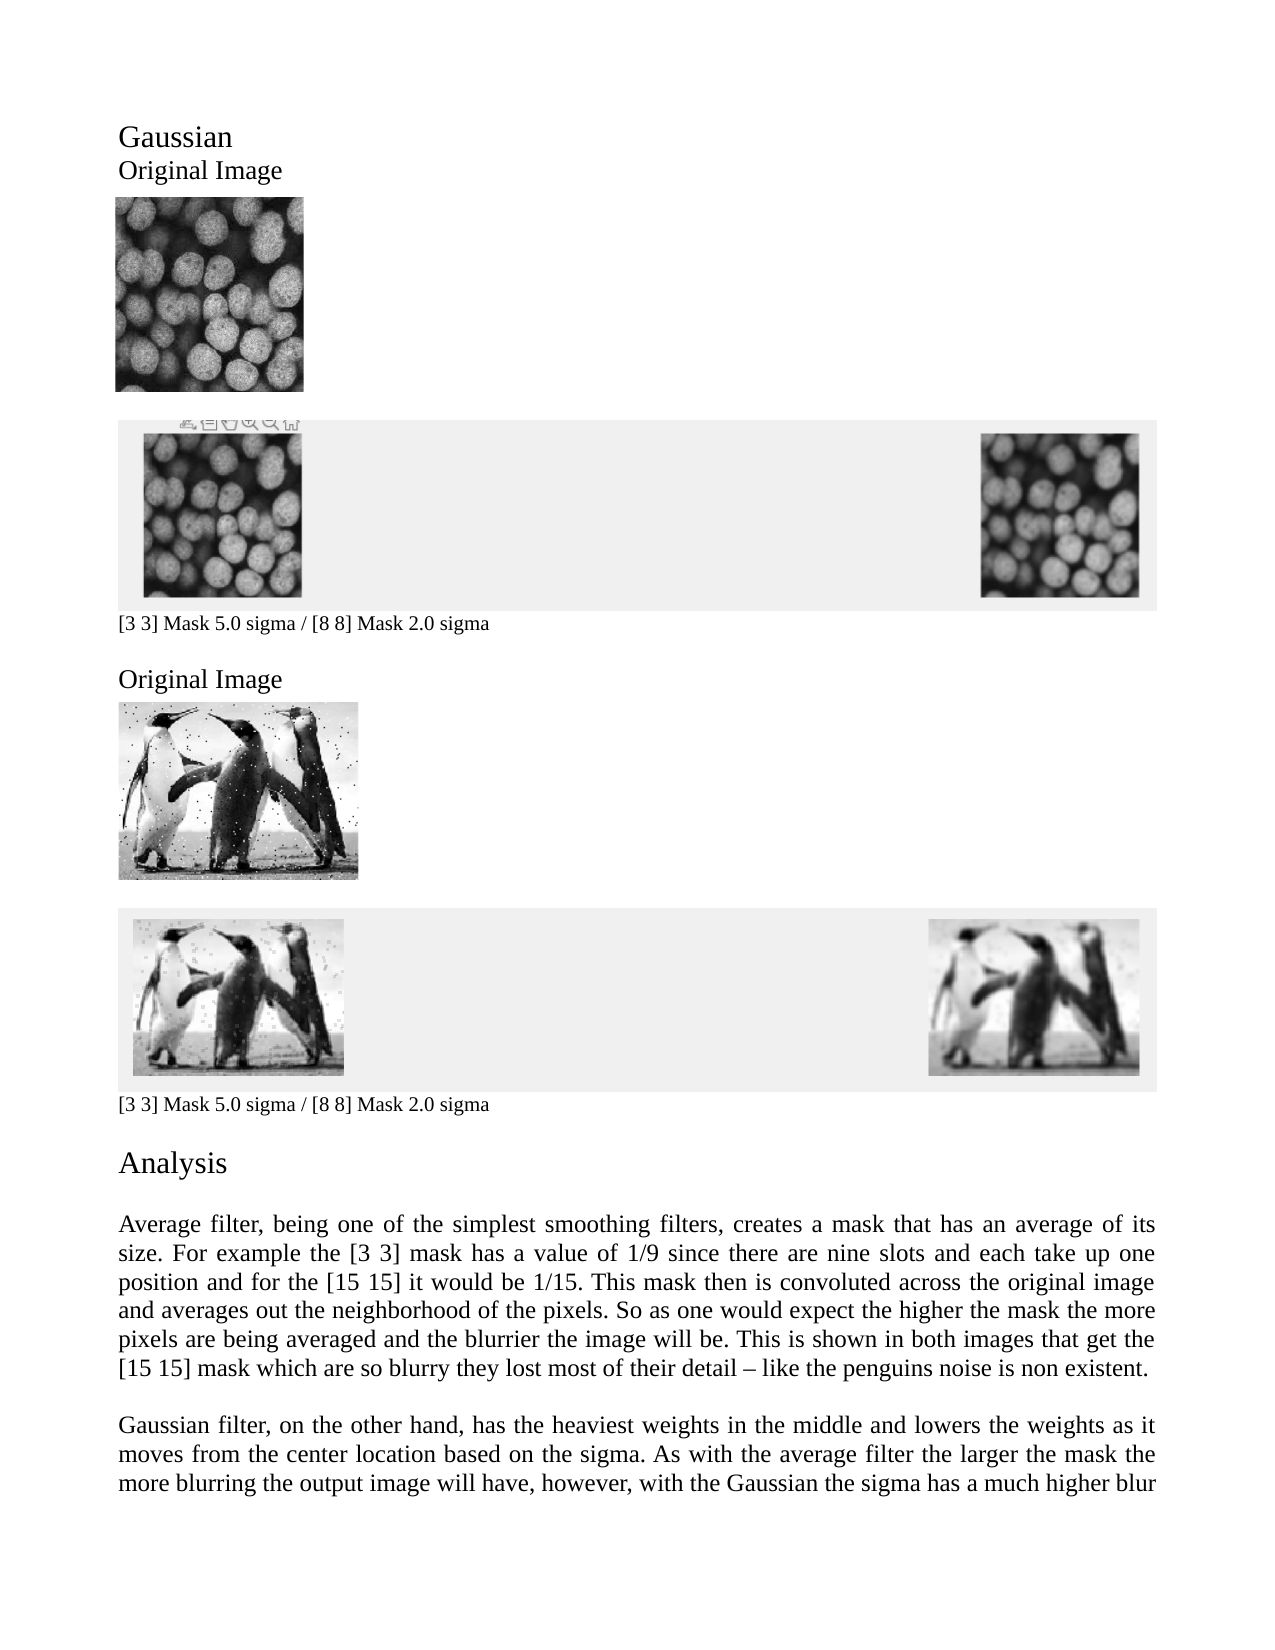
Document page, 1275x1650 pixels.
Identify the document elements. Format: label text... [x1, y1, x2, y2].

text Gaussian [118, 118, 1157, 154]
picture [118, 420, 1157, 611]
picture [118, 908, 1157, 1092]
text Original Image [118, 154, 1157, 185]
text Gaussian filter, on the other hand, has the heaviest weights in the middle and lowers the weights as it moves from the center location based on the sigma. As with the average filter the larger the mask the more blurring the output image will have, however, with the Gaussian the sigma has a much higher blur [118, 1410, 1157, 1497]
text [3 3] Mask 5.0 sigma / [8 8] Mask 2.0 sigma [118, 611, 1157, 635]
text [3 3] Mask 5.0 sigma / [8 8] Mask 2.0 sigma [118, 1092, 1157, 1116]
picture [118, 702, 359, 880]
picture [115, 197, 304, 392]
text Average filter, being one of the simplest smoothing filters, creates a mask that has an average of its size. For example the [3 3] mask has a value of 1/9 since there are nine slots and each take up one position and for the [15 15] it would be 1/15. This mask then is convoluted across the original image and averages out the neighborhood of the pixels. So as one would expect the higher the mask the more pixels are being averaged and the blurrier the image will be. This is shown in both images that get the [15 15] mask which are so blurry they lost most of their detail – like the penguins noise is non existent. [118, 1209, 1157, 1382]
text Analysis [118, 1144, 1157, 1180]
text Original Image [118, 663, 1157, 695]
